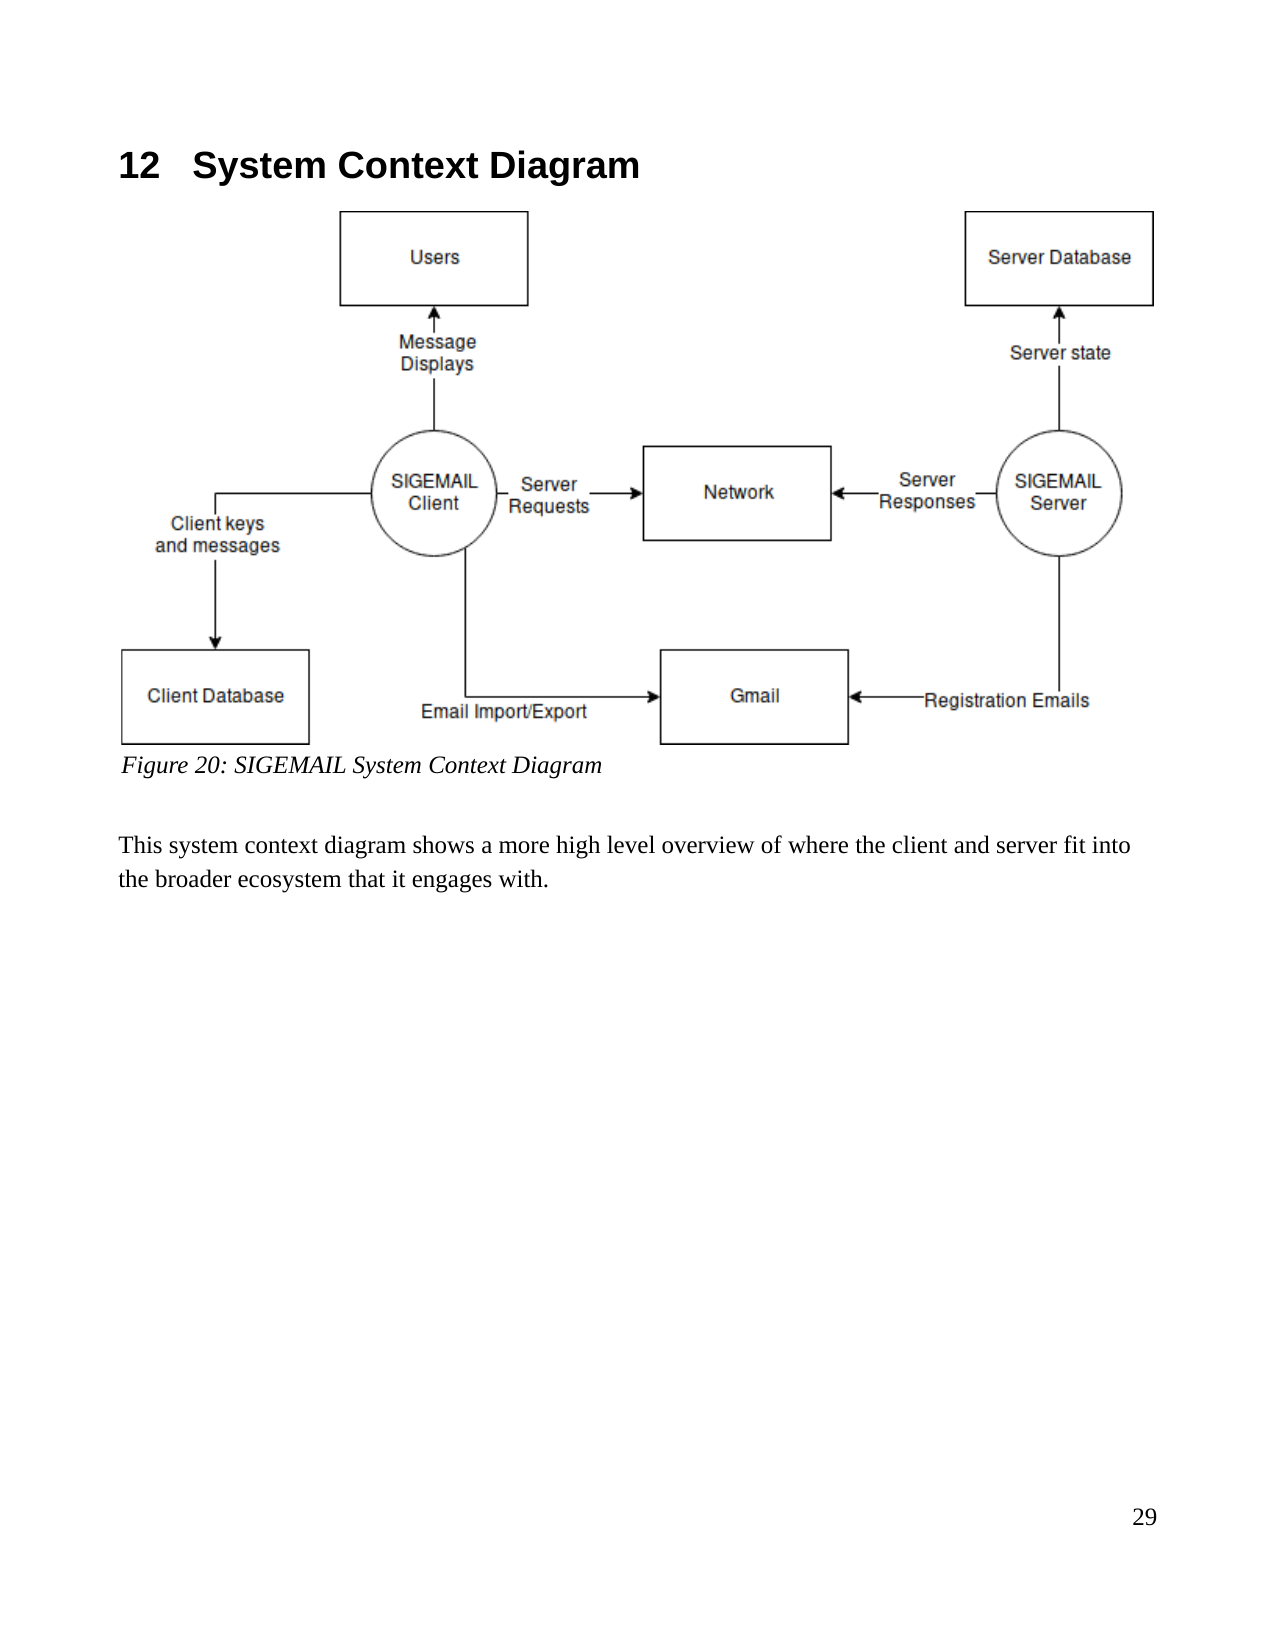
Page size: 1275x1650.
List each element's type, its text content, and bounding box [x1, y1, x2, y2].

subtitle System Context Diagram [118, 143, 1157, 187]
text This system context diagram shows a more high level overview of where the client and server fit into the broader ecosystem that it engages with. [118, 831, 1157, 892]
picture [121, 211, 1154, 745]
text Figure 20: SIGEMAIL System Context Diagram [121, 745, 1154, 779]
